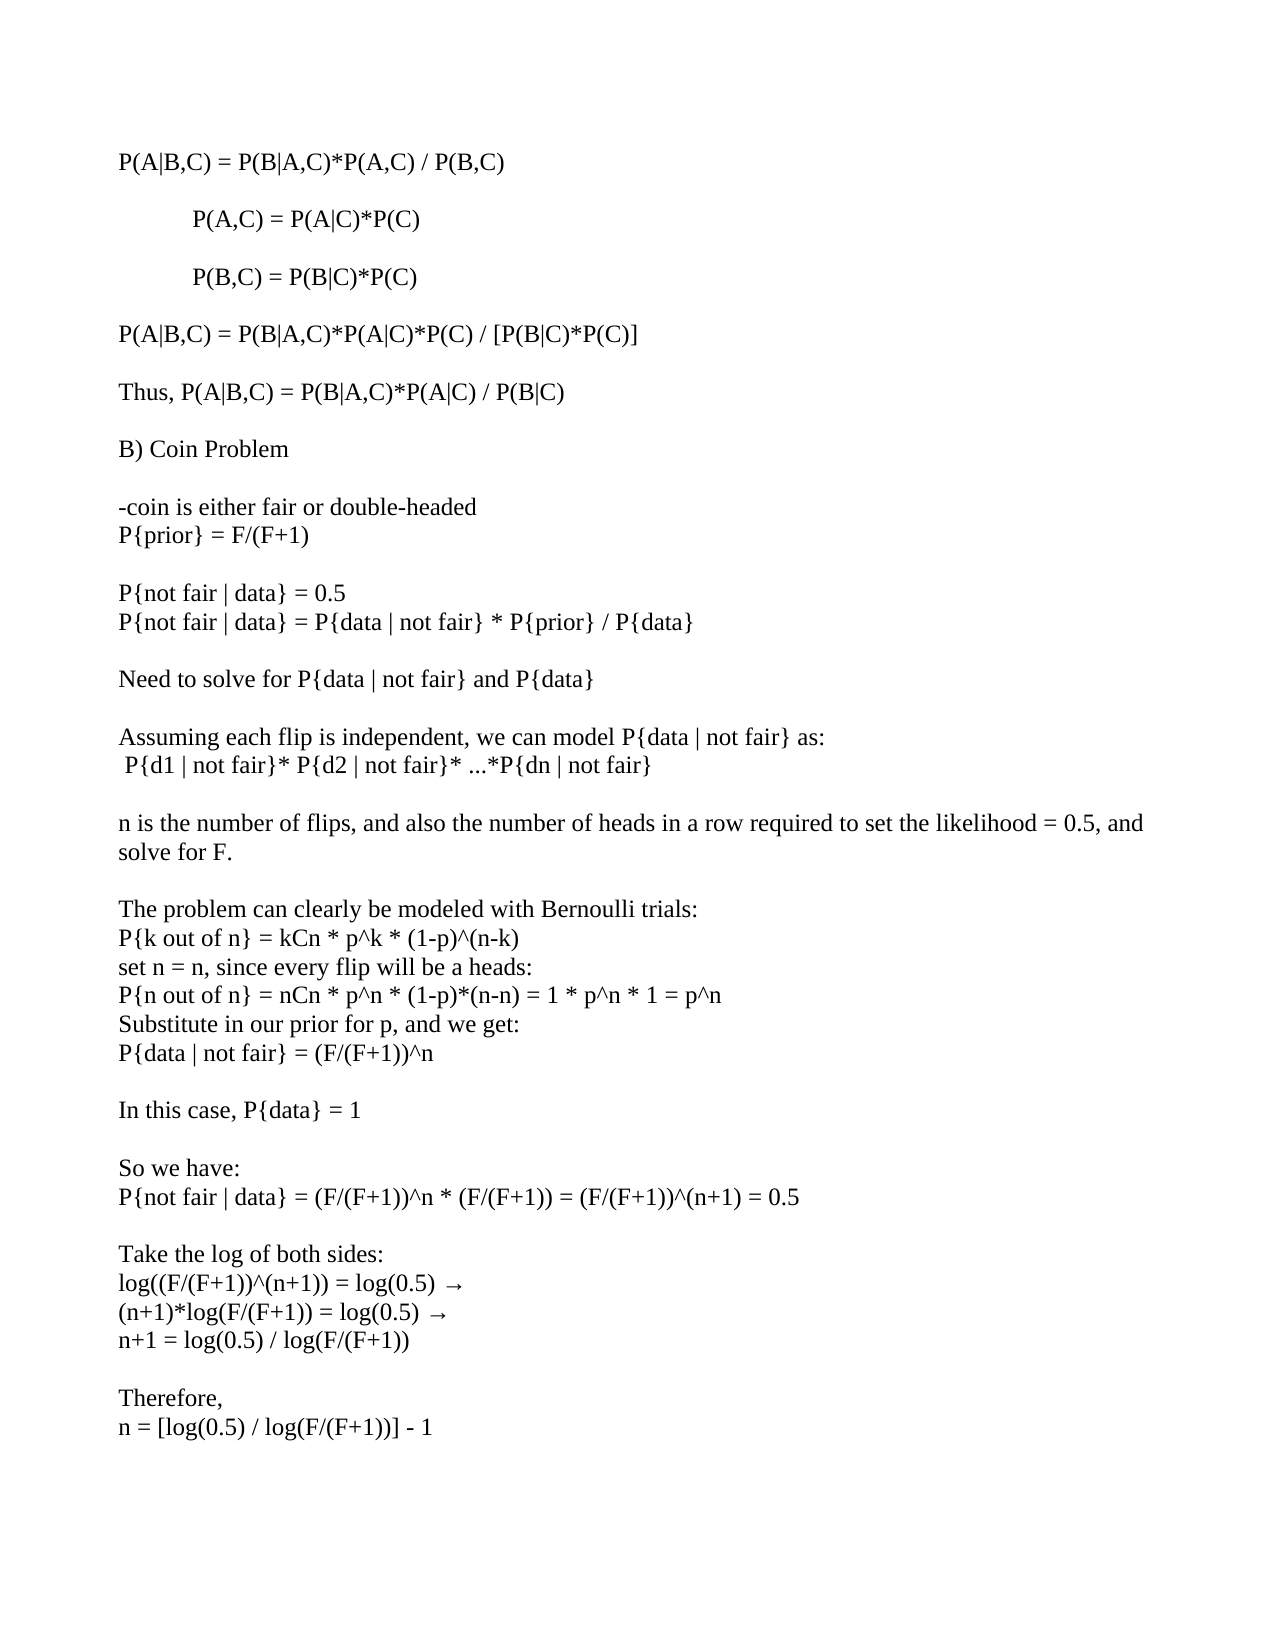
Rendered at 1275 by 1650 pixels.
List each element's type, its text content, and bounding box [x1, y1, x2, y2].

text The problem can clearly be modeled with Bernoulli trials: [118, 894, 1157, 923]
text Assuming each flip is independent, we can model P{data | not fair} as: [118, 722, 1157, 751]
text P{not fair | data} = 0.5 [118, 578, 1157, 607]
text P(A|B,C) = P(B|A,C)*P(A|C)*P(C) / [P(B|C)*P(C)] [118, 319, 1157, 348]
text P{not fair | data} = (F/(F+1))^n * (F/(F+1)) = (F/(F+1))^(n+1) = 0.5 [118, 1182, 1157, 1211]
text P(A,C) = P(A|C)*P(C) [118, 204, 1157, 233]
text n+1 = log(0.5) / log(F/(F+1)) [118, 1326, 1157, 1354]
text In this case, P{data} = 1 [118, 1096, 1157, 1124]
text Thus, P(A|B,C) = P(B|A,C)*P(A|C) / P(B|C) [118, 377, 1157, 406]
text P{data | not fair} = (F/(F+1))^n [118, 1038, 1157, 1067]
text set n = n, since every flip will be a heads: [118, 952, 1157, 981]
text P{n out of n} = nCn * p^n * (1-p)*(n-n) = 1 * p^n * 1 = p^n [118, 981, 1157, 1009]
text P{not fair | data} = P{data | not fair} * P{prior} / P{data} [118, 607, 1157, 636]
text B) Coin Problem [118, 434, 1157, 463]
text -coin is either fair or double-headed [118, 492, 1157, 521]
text P(A|B,C) = P(B|A,C)*P(A,C) / P(B,C) [118, 147, 1157, 176]
text n is the number of flips, and also the number of heads in a row required to set the likelihood = 0.5, and solve for F. [118, 808, 1157, 866]
text So we have: [118, 1153, 1157, 1182]
text P{prior} = F/(F+1) [118, 521, 1157, 549]
text (n+1)*log(F/(F+1)) = log(0.5) → [118, 1297, 1157, 1326]
text Therefore, [118, 1383, 1157, 1412]
text n = [log(0.5) / log(F/(F+1))] - 1 [118, 1412, 1157, 1441]
text P{k out of n} = kCn * p^k * (1-p)^(n-k) [118, 923, 1157, 952]
text Substitute in our prior for p, and we get: [118, 1009, 1157, 1038]
text Take the log of both sides: [118, 1239, 1157, 1268]
text P(B,C) = P(B|C)*P(C) [118, 262, 1157, 291]
text log((F/(F+1))^(n+1)) = log(0.5) → [118, 1268, 1157, 1297]
text Need to solve for P{data | not fair} and P{data} [118, 664, 1157, 693]
text P{d1 | not fair}* P{d2 | not fair}* ...*P{dn | not fair} [118, 751, 1157, 779]
